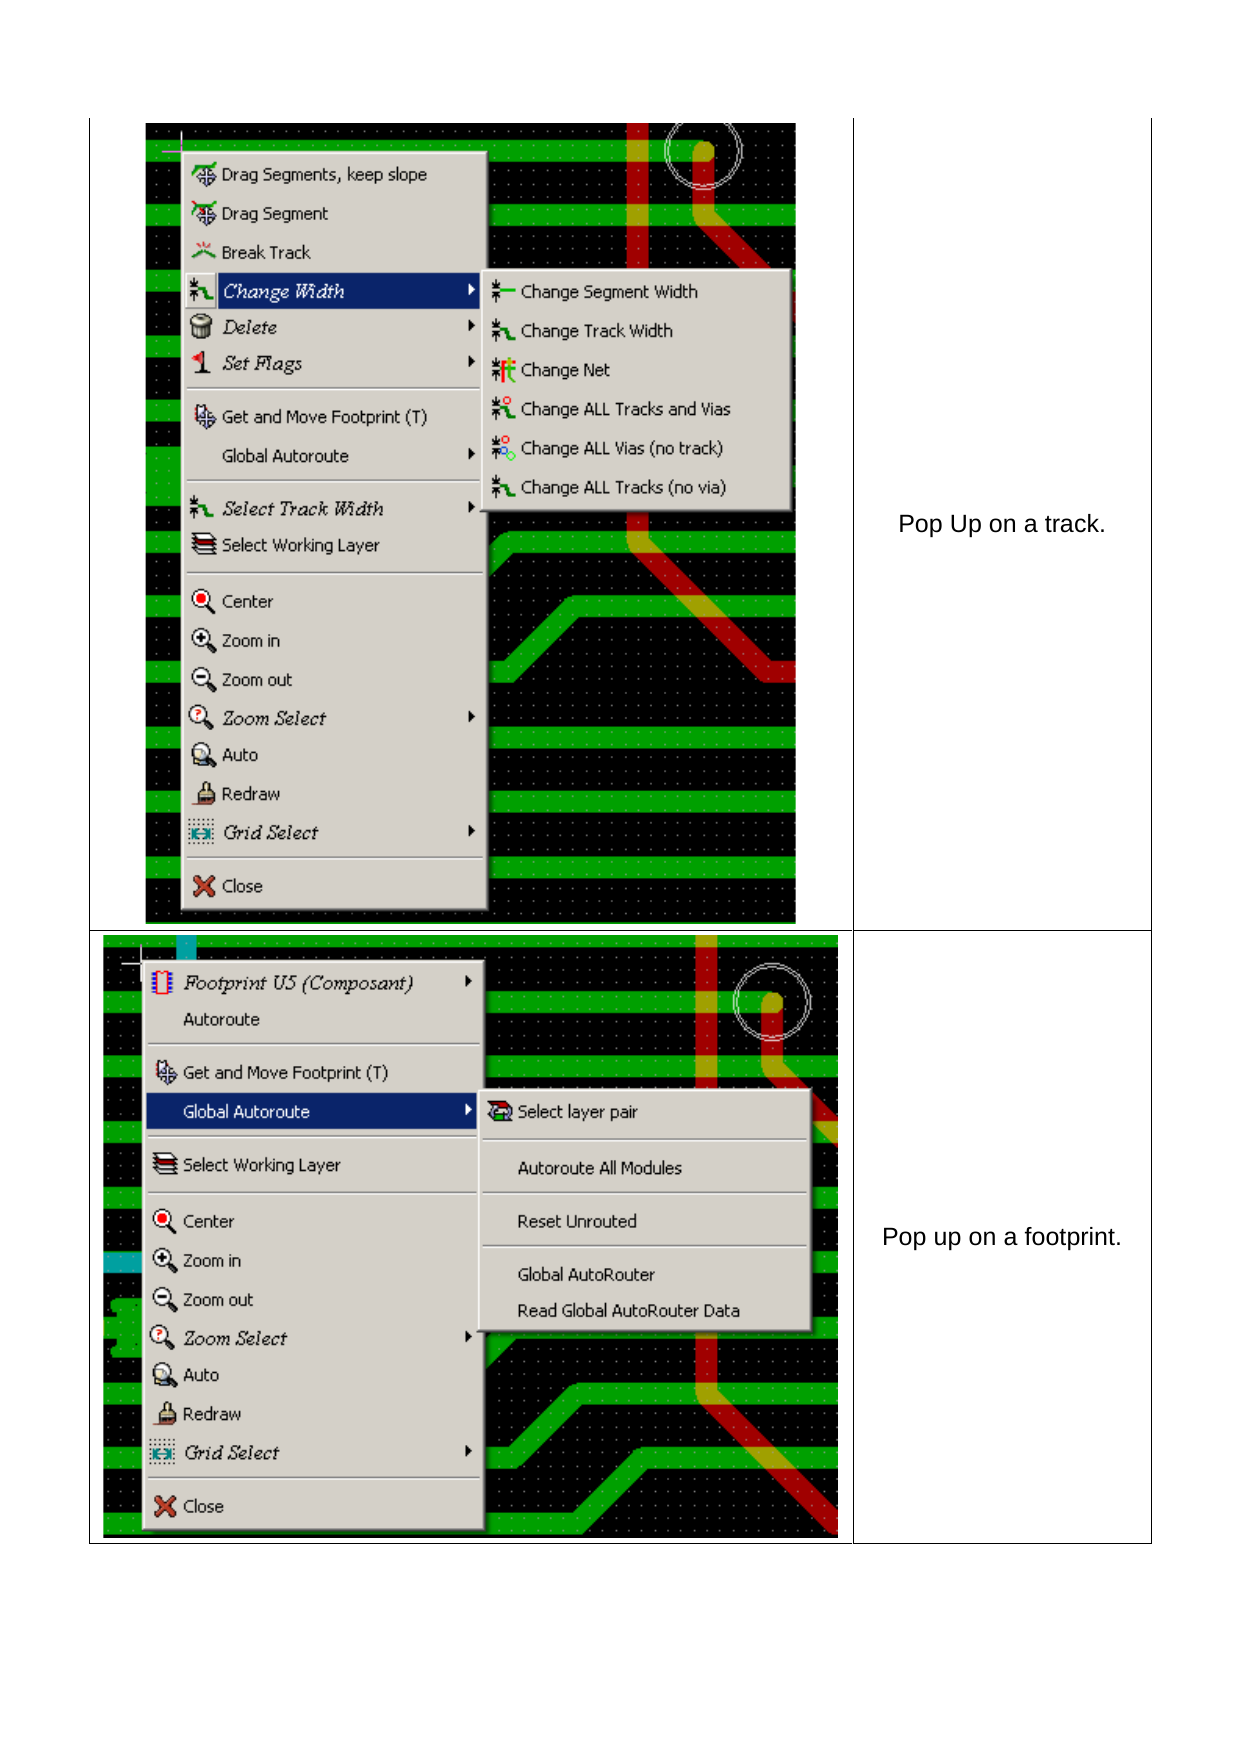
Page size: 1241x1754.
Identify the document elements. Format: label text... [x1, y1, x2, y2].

table_cell Pop up on a footprint. [854, 931, 1151, 1543]
picture [145, 123, 796, 924]
table_cell Pop Up on a track. [854, 118, 1151, 930]
table_cell [90, 931, 852, 1543]
picture [103, 935, 838, 1538]
table_cell [90, 118, 852, 930]
